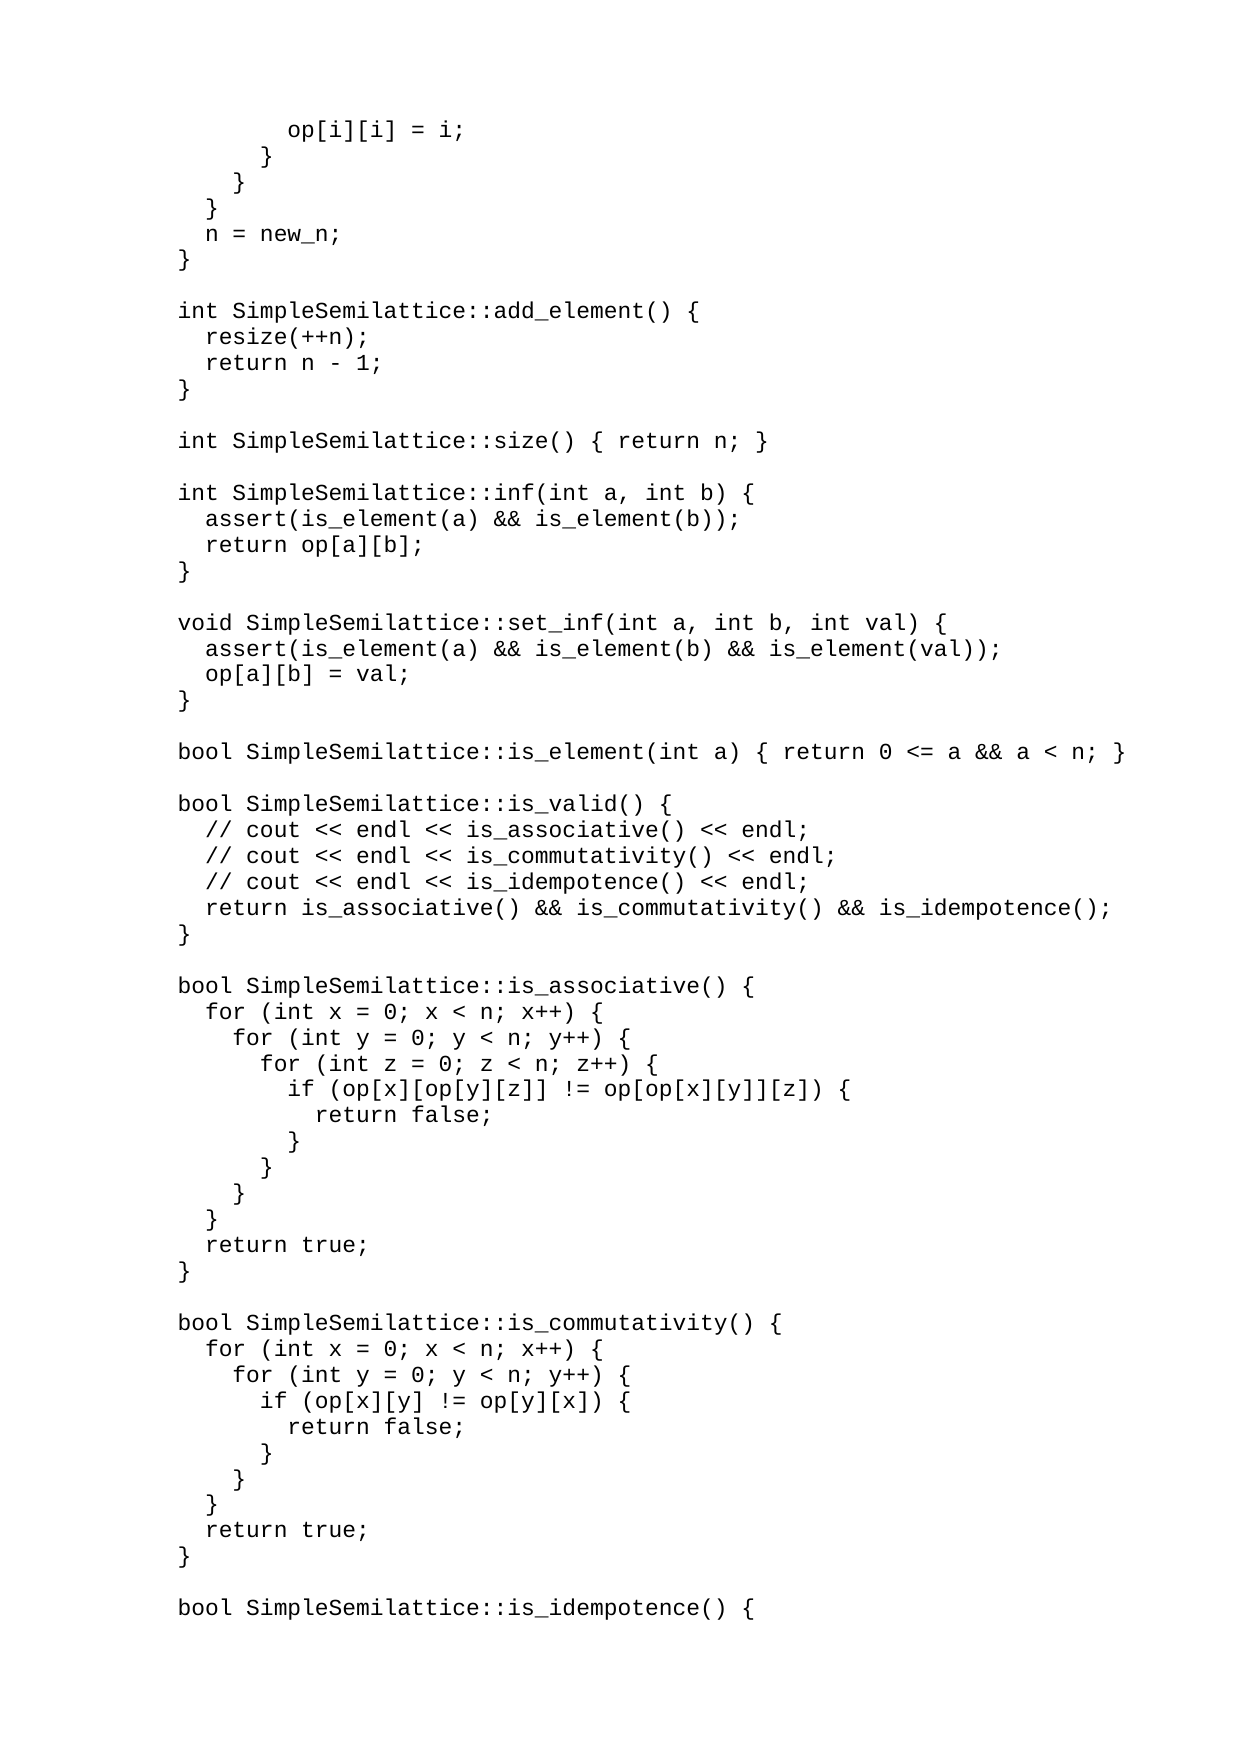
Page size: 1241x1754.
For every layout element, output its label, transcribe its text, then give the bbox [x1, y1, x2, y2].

text assert(is_element(a) && is_element(b)); [177, 507, 1152, 533]
text } [177, 559, 1152, 585]
text for (int x = 0; x < n; x++) { [177, 1000, 1152, 1026]
text } [177, 1441, 1152, 1467]
text return true; [177, 1519, 1152, 1545]
text bool SimpleSemilattice::is_commutativity() { [177, 1311, 1152, 1337]
text // cout << endl << is_associative() << endl; [177, 818, 1152, 844]
text int SimpleSemilattice::add_element() { [177, 300, 1152, 326]
text for (int z = 0; z < n; z++) { [177, 1052, 1152, 1078]
text bool SimpleSemilattice::is_associative() { [177, 974, 1152, 1000]
text } [177, 1545, 1152, 1571]
text } [177, 1182, 1152, 1207]
text resize(++n); [177, 326, 1152, 352]
text } [177, 1259, 1152, 1285]
text } [177, 196, 1152, 222]
text int SimpleSemilattice::inf(int a, int b) { [177, 481, 1152, 507]
text return false; [177, 1415, 1152, 1441]
text } [177, 1207, 1152, 1233]
text op[a][b] = val; [177, 663, 1152, 689]
text } [177, 922, 1152, 948]
text assert(is_element(a) && is_element(b) && is_element(val)); [177, 637, 1152, 663]
text } [177, 1467, 1152, 1493]
text // cout << endl << is_commutativity() << endl; [177, 844, 1152, 870]
text } [177, 248, 1152, 274]
text // cout << endl << is_idempotence() << endl; [177, 870, 1152, 896]
text return false; [177, 1104, 1152, 1130]
text int SimpleSemilattice::size() { return n; } [177, 429, 1152, 455]
text bool SimpleSemilattice::is_element(int a) { return 0 <= a && a < n; } [177, 741, 1152, 767]
text n = new_n; [177, 222, 1152, 248]
text if (op[x][y] != op[y][x]) { [177, 1389, 1152, 1415]
text return true; [177, 1233, 1152, 1259]
text } [177, 377, 1152, 403]
text void SimpleSemilattice::set_inf(int a, int b, int val) { [177, 611, 1152, 637]
text for (int x = 0; x < n; x++) { [177, 1337, 1152, 1363]
text return is_associative() && is_commutativity() && is_idempotence(); [177, 896, 1152, 922]
text } [177, 170, 1152, 196]
text for (int y = 0; y < n; y++) { [177, 1026, 1152, 1052]
text } [177, 1156, 1152, 1182]
text op[i][i] = i; [177, 118, 1152, 144]
text return op[a][b]; [177, 533, 1152, 559]
text } [177, 689, 1152, 715]
text return n - 1; [177, 352, 1152, 377]
text if (op[x][op[y][z]] != op[op[x][y]][z]) { [177, 1078, 1152, 1104]
text } [177, 144, 1152, 170]
text } [177, 1493, 1152, 1519]
text bool SimpleSemilattice::is_idempotence() { [177, 1597, 1152, 1622]
text for (int y = 0; y < n; y++) { [177, 1363, 1152, 1389]
text bool SimpleSemilattice::is_valid() { [177, 792, 1152, 818]
text } [177, 1130, 1152, 1156]
